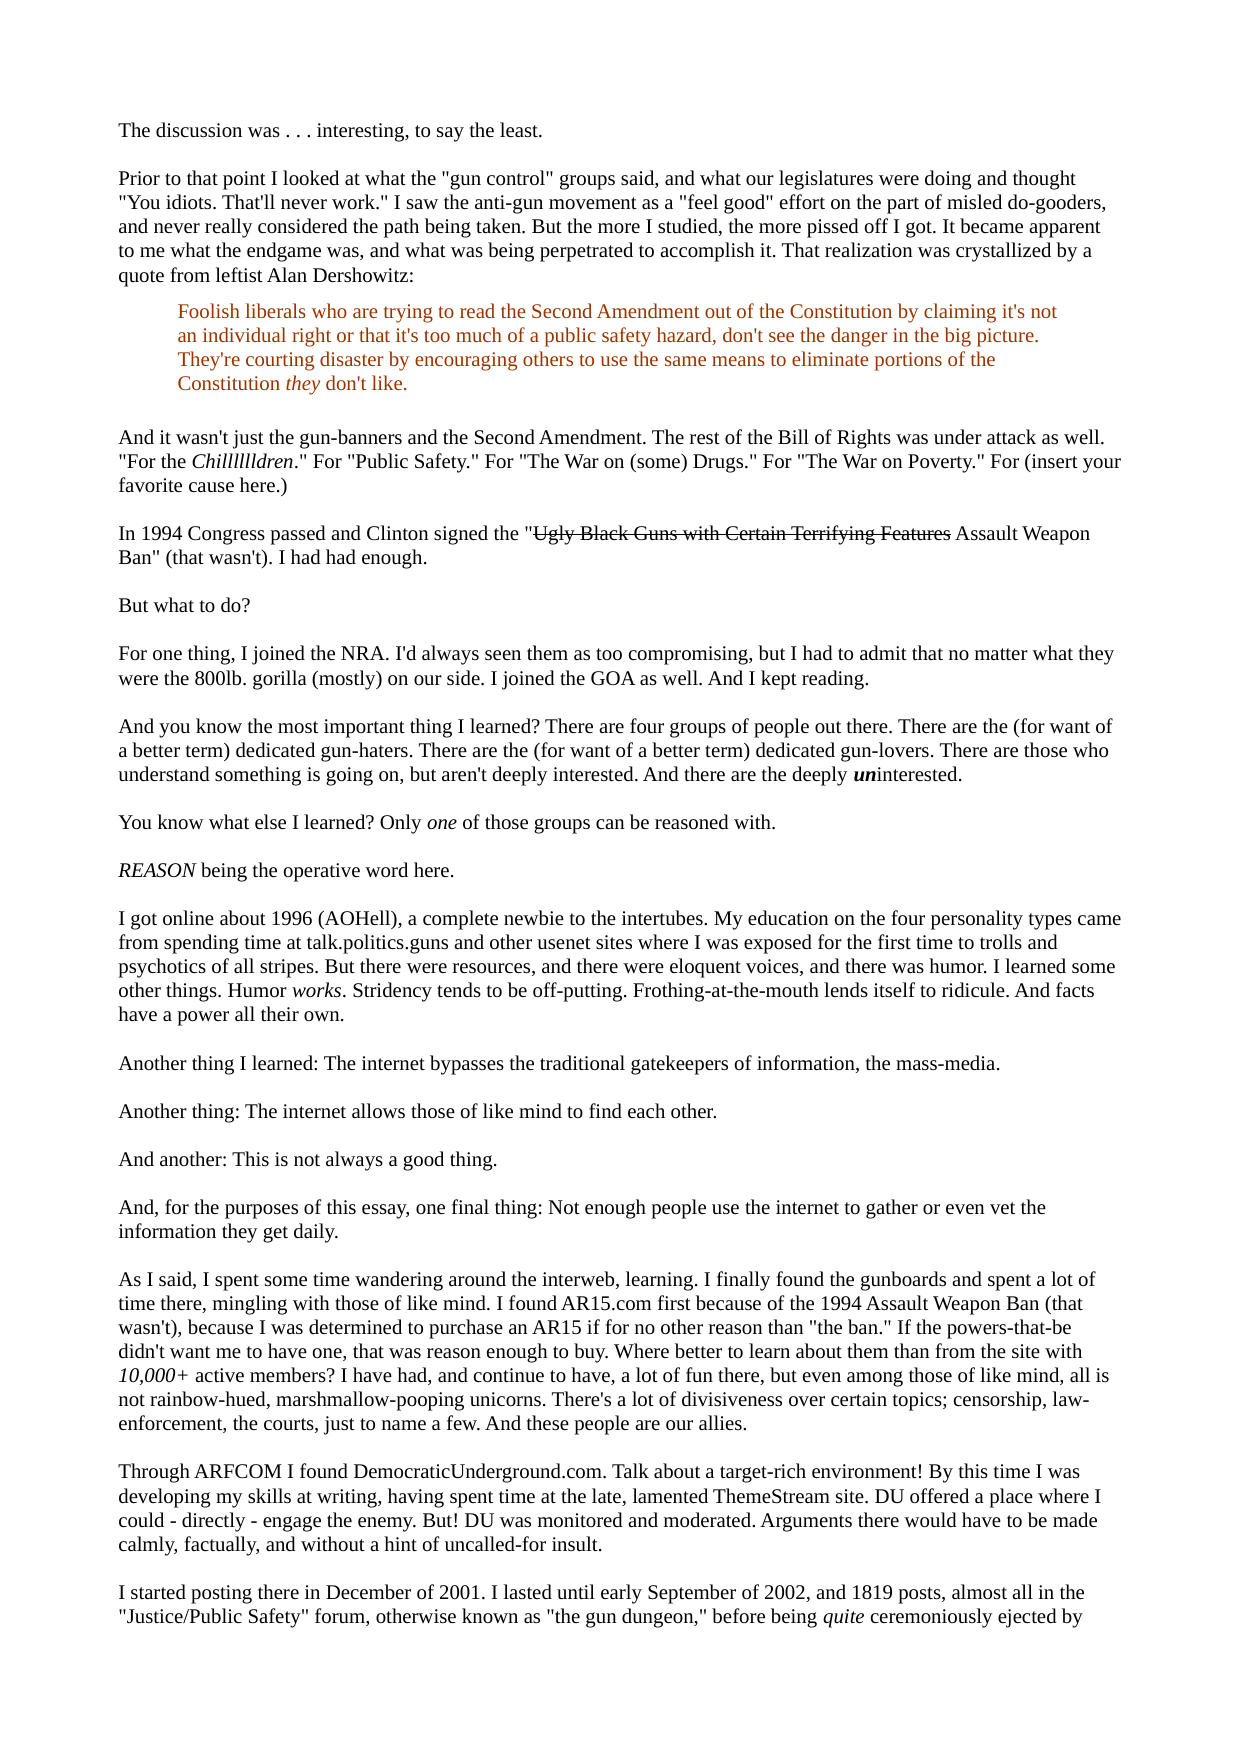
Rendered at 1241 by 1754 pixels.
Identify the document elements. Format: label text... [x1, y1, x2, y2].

text Foolish liberals who are trying to read the Second Amendment out of the Constitution by claiming it's not an individual right or that it's too much of a public safety hazard, don't see the danger in the big picture. They're courting disaster by encouraging others to use the same means to eliminate portions of the Constitution they don't like. [177, 299, 1063, 395]
text And it wasn't just the gun-banners and the Second Amendment. The rest of the Bill of Rights was under attack as well. "For the Chilllllldren." For "Public Safety." For "The War on (some) Drugs." For "The War on Poverty." For (insert your favorite cause here.) In 1994 Congress passed and Clinton signed the "Ugly Black Guns with Certain Terrifying Features Assault Weapon Ban" (that wasn't). I had had enough. But what to do? For one thing, I joined the NRA. I'd always seen them as too compromising, but I had to admit that no matter what they were the 800lb. gorilla (mostly) on our side. I joined the GOA as well. And I kept reading. And you know the most important thing I learned? There are four groups of people out there. There are the (for want of a better term) dedicated gun-haters. There are the (for want of a better term) dedicated gun-lovers. There are those who understand something is going on, but aren't deeply interested. And there are the deeply uninterested. You know what else I learned? Only one of those groups can be reasoned with. REASON being the operative word here. I got online about 1996 (AOHell), a complete newbie to the intertubes. My education on the four personality types came from spending time at talk.politics.guns and other usenet sites where I was exposed for the first time to trolls and psychotics of all stripes. But there were resources, and there were eloquent voices, and there was humor. I learned some other things. Humor works. Stridency tends to be off-putting. Frothing-at-the-mouth lends itself to ridicule. And facts have a power all their own. Another thing I learned: The internet bypasses the traditional gatekeepers of information, the mass-media. Another thing: The internet allows those of like mind to find each other. And another: This is not always a good thing. And, for the purposes of this essay, one final thing: Not enough people use the internet to gather or even vet the information they get daily. As I said, I spent some time wandering around the interweb, learning. I finally found the gunboards and spent a lot of time there, mingling with those of like mind. I found AR15.com first because of the 1994 Assault Weapon Ban (that wasn't), because I was determined to purchase an AR15 if for no other reason than "the ban." If the powers-that-be didn't want me to have one, that was reason enough to buy. Where better to learn about them than from the site with 10,000+ active members? I have had, and continue to have, a lot of fun there, but even among those of like mind, all is not rainbow-hued, marshmallow-pooping unicorns. There's a lot of divisiveness over certain topics; censorship, law-enforcement, the courts, just to name a few. And these people are our allies. Through ARFCOM I found DemocraticUnderground.com. Talk about a target-rich environment! By this time I was developing my skills at writing, having spent time at the late, lamented ThemeStream site. DU offered a place where I could - directly - engage the enemy. But! DU was monitored and moderated. Arguments there would have to be made calmly, factually, and without a hint of uncalled-for insult. I started posting there in December of 2001. I lasted until early September of 2002, and 1819 posts, almost all in the "Justice/Public Safety" forum, otherwise known as "the gun dungeon," before being quite ceremoniously ejected by [118, 425, 1122, 1628]
text The discussion was . . . interesting, to say the least. Prior to that point I looked at what the "gun control" groups said, and what our legislatures were doing and thought "You idiots. That'll never work." I saw the anti-gun movement as a "feel good" effort on the part of misled do-gooders, and never really considered the path being taken. But the more I studied, the more pissed off I got. It became apparent to me what the endgame was, and what was being perpetrated to accomplish it. That realization was crystallized by a quote from leftist Alan Dershowitz: [118, 118, 1122, 287]
